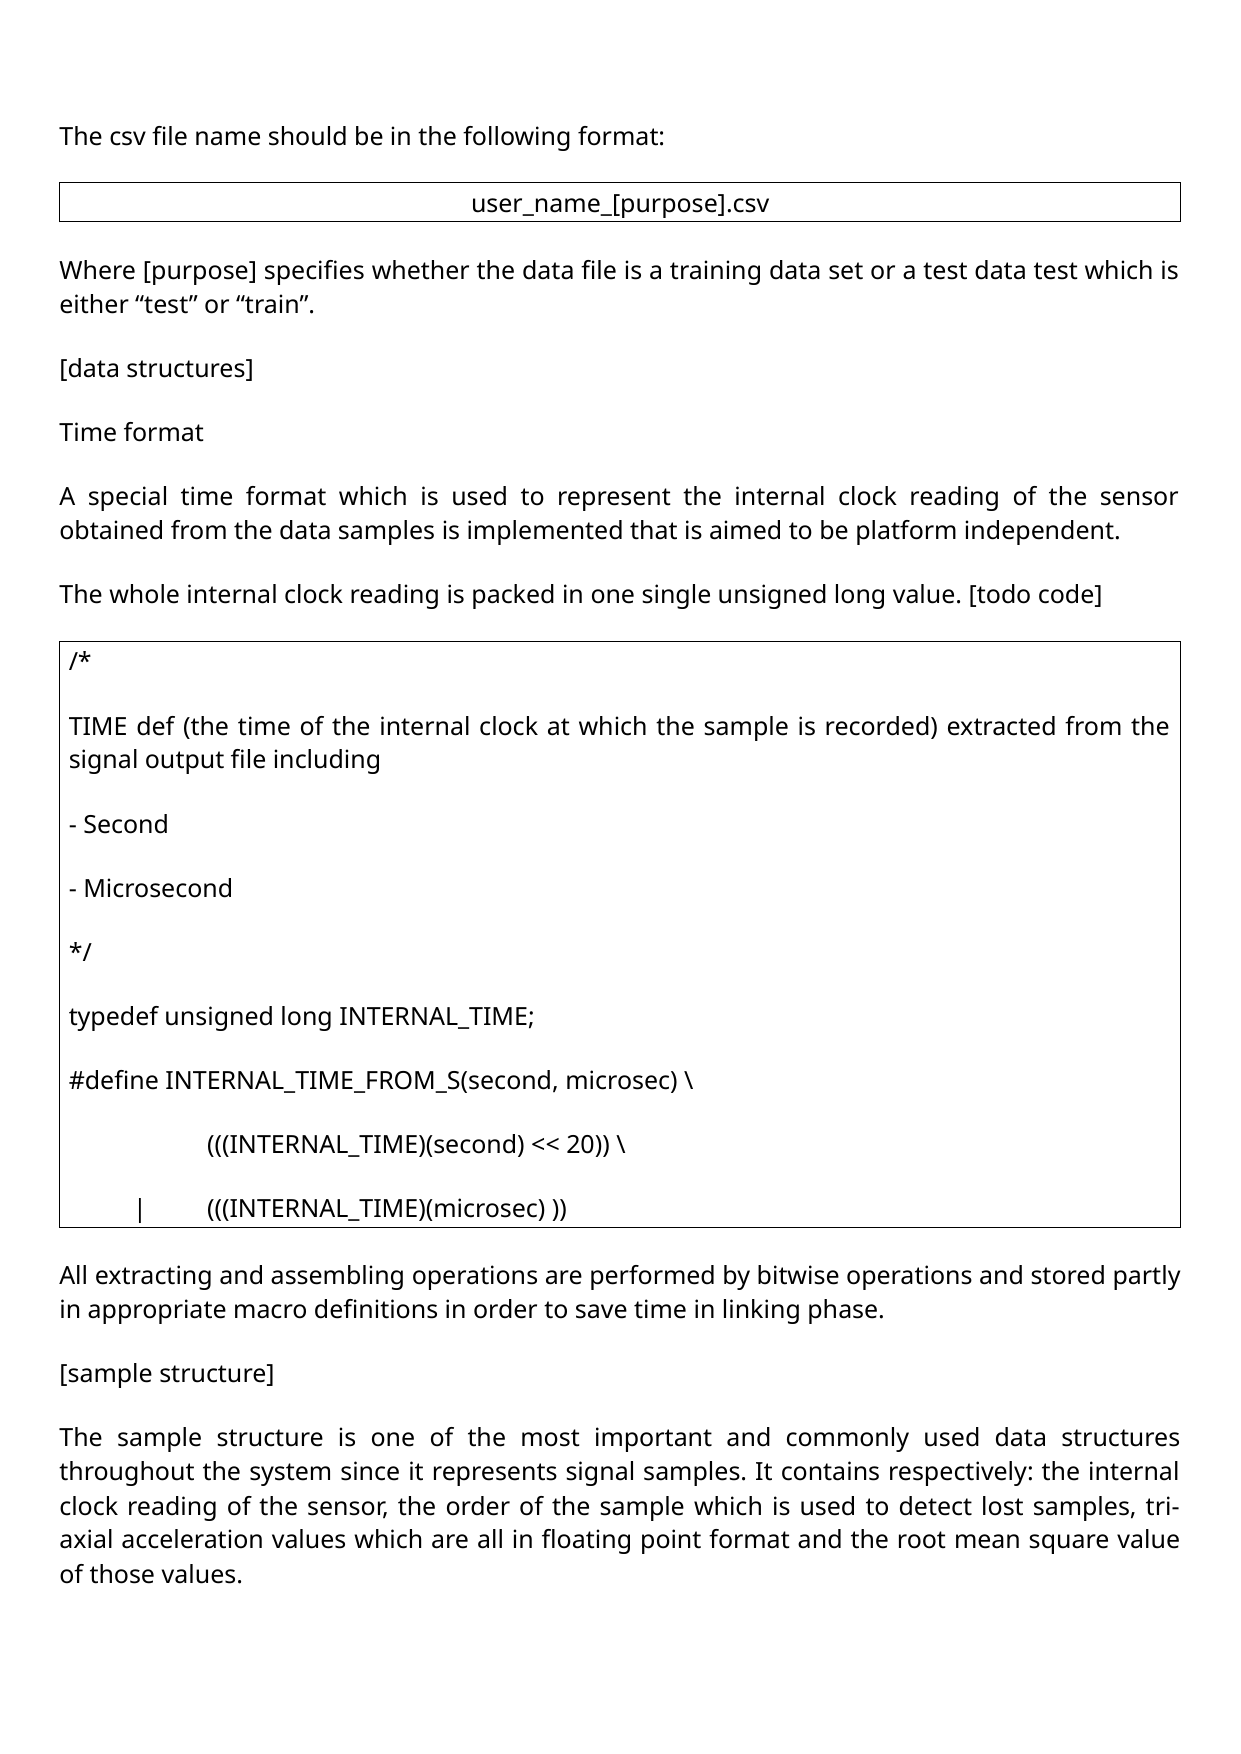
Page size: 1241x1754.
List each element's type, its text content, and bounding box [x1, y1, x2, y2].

text user_name_[purpose].csv [60, 183, 1180, 221]
text | (((INTERNAL_TIME)(microsec) )) [60, 1187, 1180, 1227]
text The whole internal clock reading is packed in one single unsigned long value. [todo code] [59, 577, 1181, 611]
text */ [60, 931, 1180, 968]
text #define INTERNAL_TIME_FROM_S(second, microsec) \ [60, 1059, 1180, 1097]
text [sample structure] [59, 1356, 1181, 1390]
text - Second [60, 803, 1180, 840]
text A special time format which is used to represent the internal clock reading of the sensor obtained from the data samples is implemented that is aimed to be platform independent. [59, 479, 1181, 547]
text TIME def (the time of the internal clock at which the sample is recorded) extracted from the signal output file including [60, 705, 1180, 776]
text /* [60, 642, 1180, 678]
text (((INTERNAL_TIME)(second) << 20)) \ [60, 1123, 1180, 1161]
text Time format [59, 415, 1181, 449]
text The sample structure is one of the most important and commonly used data structures throughout the system since it represents signal samples. It contains respectively: the internal clock reading of the sensor, the order of the sample which is used to detect lost samples, tri-axial acceleration values which are all in floating point format and the root mean square value of those values. [59, 1420, 1181, 1590]
text The csv file name should be in the following format: [59, 118, 1181, 152]
text - Microsecond [60, 867, 1180, 904]
text typedef unsigned long INTERNAL_TIME; [60, 995, 1180, 1032]
text All extracting and assembling operations are performed by bitwise operations and stored partly in appropriate macro definitions in order to save time in linking phase. [59, 1258, 1181, 1326]
text [data structures] [59, 351, 1181, 385]
text Where [purpose] specifies whether the data file is a training data set or a test data test which is either “test” or “train”. [59, 252, 1181, 321]
